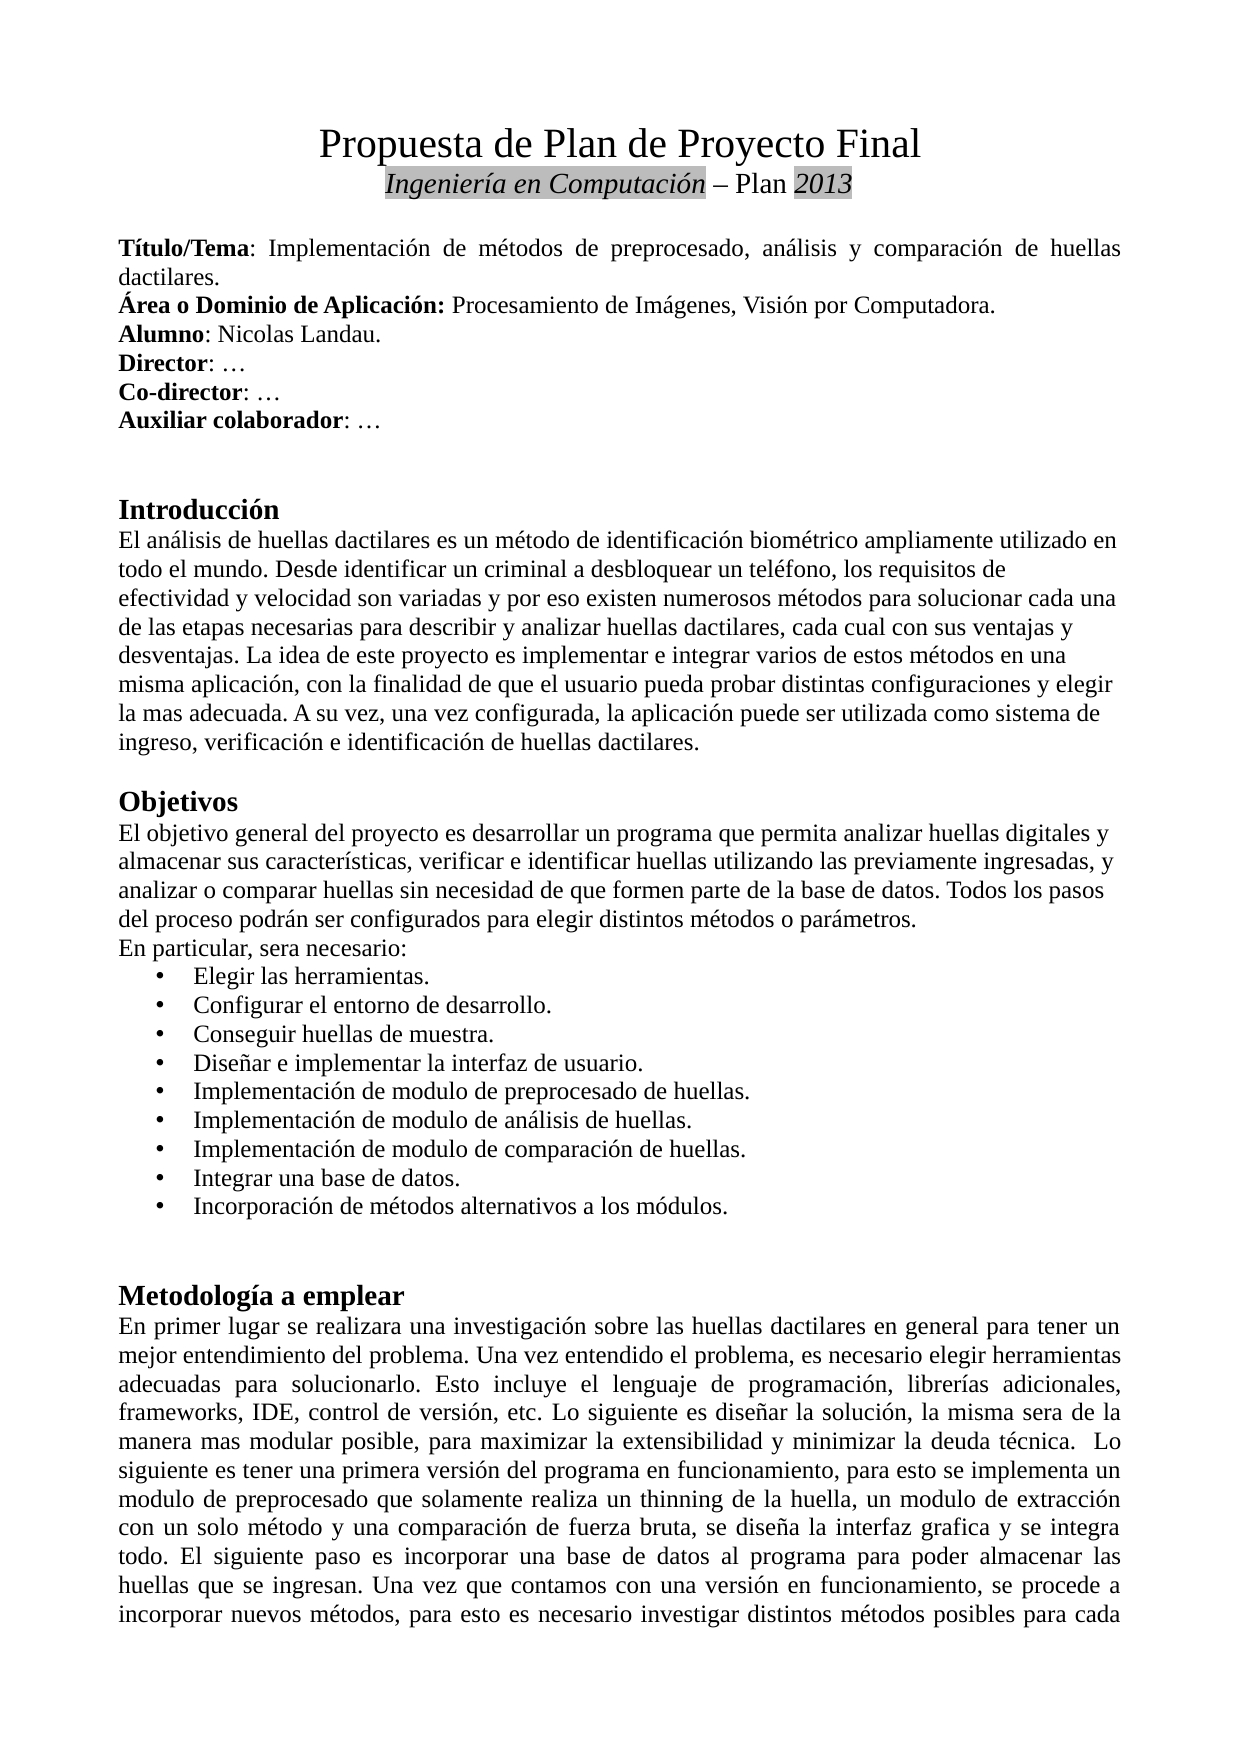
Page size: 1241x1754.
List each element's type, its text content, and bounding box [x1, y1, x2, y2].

list Integrar una base de datos. [156, 1163, 1122, 1191]
text Auxiliar colaborador: … [118, 406, 1122, 434]
text Propuesta de Plan de Proyecto Final [118, 118, 1122, 166]
text Metodología a emplear [118, 1278, 1122, 1311]
text Título/Tema: Implementación de métodos de preprocesado, análisis y comparación de huellas dactilares. [118, 233, 1122, 291]
text En primer lugar se realizara una investigación sobre las huellas dactilares en general para tener un mejor entendimiento del problema. Una vez entendido el problema, es necesario elegir herramientas adecuadas para solucionarlo. Esto incluye el lenguaje de programación, librerías adicionales, frameworks, IDE, control de versión, etc. Lo siguiente es diseñar la solución, la misma sera de la manera mas modular posible, para maximizar la extensibilidad y minimizar la deuda técnica. Lo siguiente es tener una primera versión del programa en funcionamiento, para esto se implementa un modulo de preprocesado que solamente realiza un thinning de la huella, un modulo de extracción con un solo método y una comparación de fuerza bruta, se diseña la interfaz grafica y se integra todo. El siguiente paso es incorporar una base de datos al programa para poder almacenar las huellas que se ingresan. Una vez que contamos con una versión en funcionamiento, se procede a incorporar nuevos métodos, para esto es necesario investigar distintos métodos posibles para cada [118, 1311, 1122, 1627]
list Implementación de modulo de comparación de huellas. [156, 1134, 1122, 1163]
text Director: … [118, 348, 1122, 377]
text Ingeniería en Computación – Plan 2013 [118, 166, 1122, 199]
list Elegir las herramientas. [156, 961, 1122, 990]
list Diseñar e implementar la interfaz de usuario. [156, 1048, 1122, 1076]
list Implementación de modulo de preprocesado de huellas. [156, 1076, 1122, 1105]
text El objetivo general del proyecto es desarrollar un programa que permita analizar huellas digitales y almacenar sus características, verificar e identificar huellas utilizando las previamente ingresadas, y analizar o comparar huellas sin necesidad de que formen parte de la base de datos. Todos los pasos del proceso podrán ser configurados para elegir distintos métodos o parámetros. [118, 818, 1122, 933]
text Co-director: … [118, 377, 1122, 406]
text Alumno: Nicolas Landau. [118, 319, 1122, 348]
list Configurar el entorno de desarrollo. [156, 990, 1122, 1019]
text Área o Dominio de Aplicación: Procesamiento de Imágenes, Visión por Computadora. [118, 291, 1122, 319]
list Conseguir huellas de muestra. [156, 1019, 1122, 1048]
text Objetivos [118, 784, 1122, 818]
text En particular, sera necesario: [118, 933, 1122, 961]
list Implementación de modulo de análisis de huellas. [156, 1105, 1122, 1134]
list Incorporación de métodos alternativos a los módulos. [156, 1191, 1122, 1220]
text Introducción [118, 492, 1122, 525]
text El análisis de huellas dactilares es un método de identificación biométrico ampliamente utilizado en todo el mundo. Desde identificar un criminal a desbloquear un teléfono, los requisitos de efectividad y velocidad son variadas y por eso existen numerosos métodos para solucionar cada una de las etapas necesarias para describir y analizar huellas dactilares, cada cual con sus ventajas y desventajas. La idea de este proyecto es implementar e integrar varios de estos métodos en una misma aplicación, con la finalidad de que el usuario pueda probar distintas configuraciones y elegir la mas adecuada. A su vez, una vez configurada, la aplicación puede ser utilizada como sistema de ingreso, verificación e identificación de huellas dactilares. [118, 525, 1122, 755]
